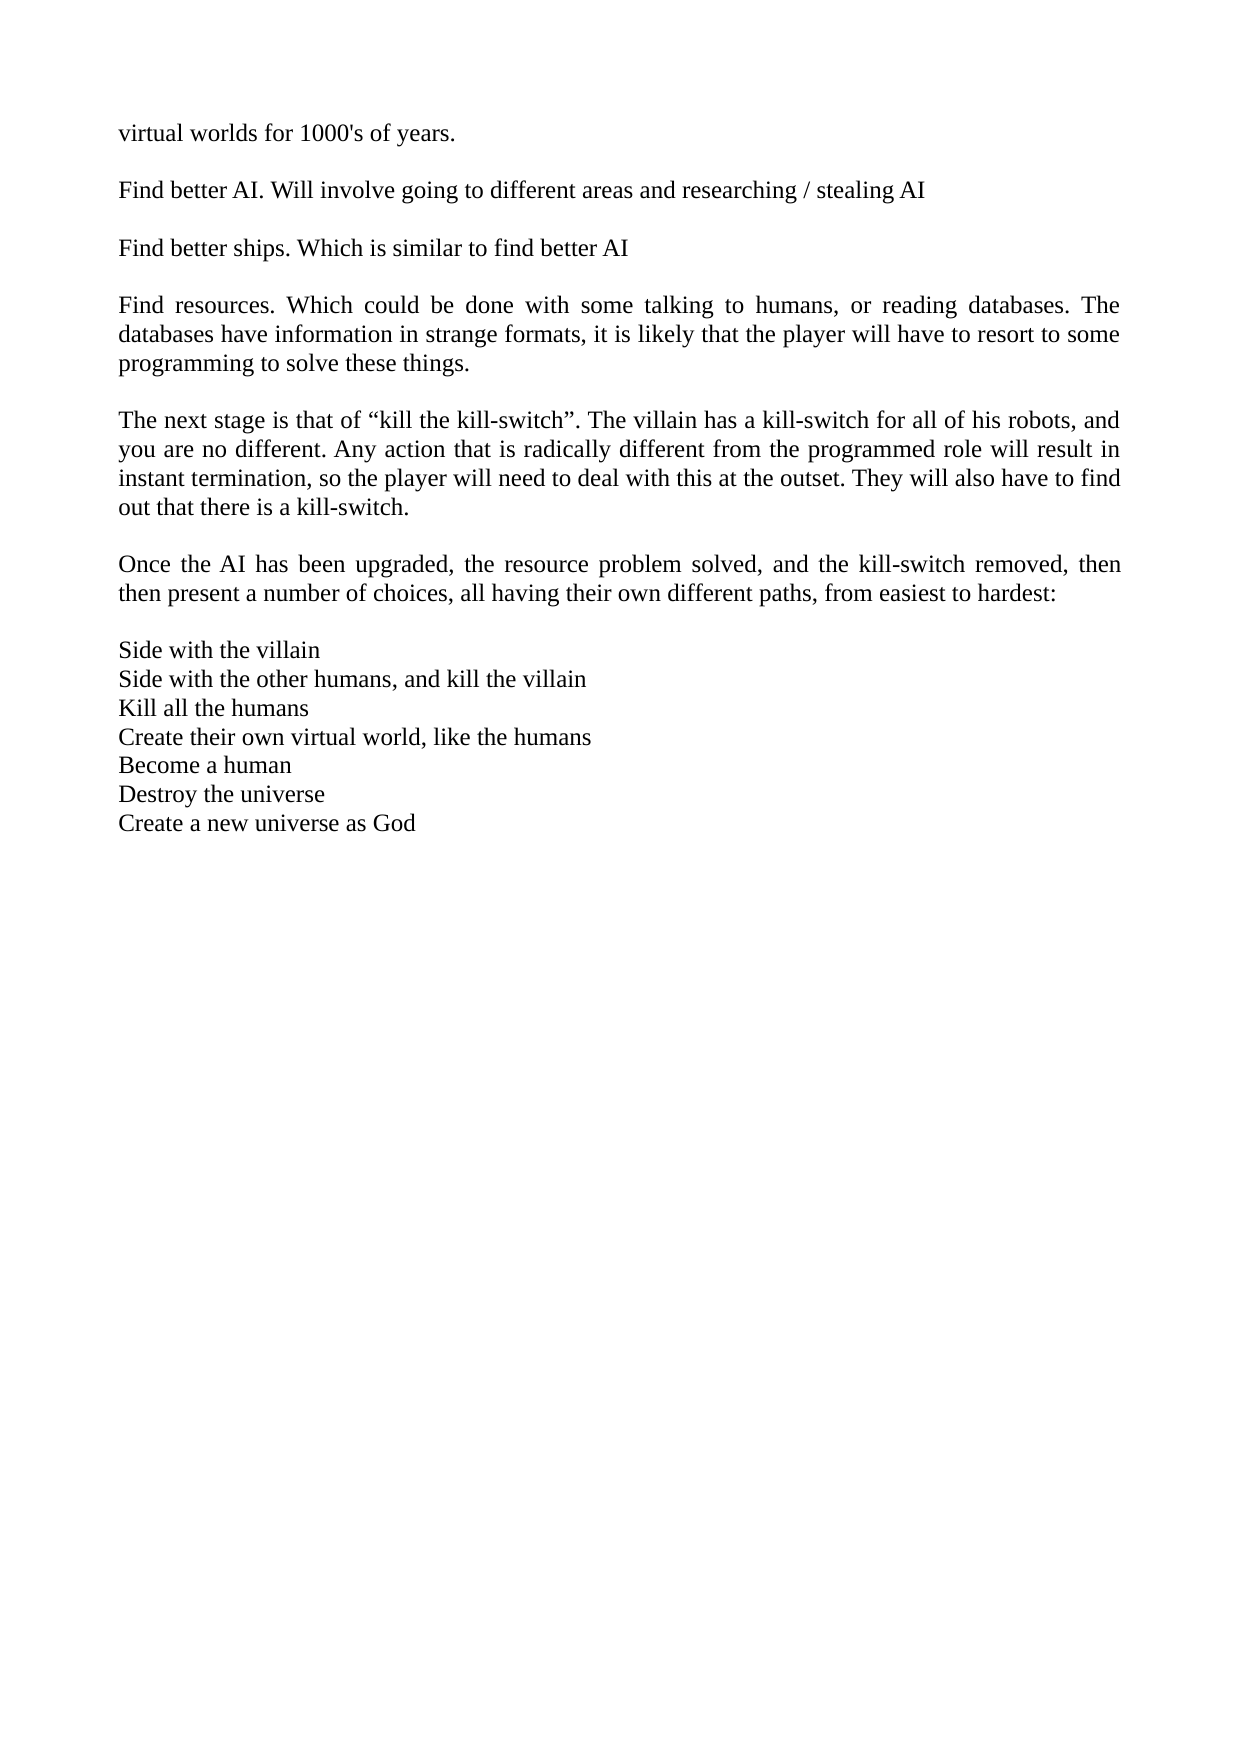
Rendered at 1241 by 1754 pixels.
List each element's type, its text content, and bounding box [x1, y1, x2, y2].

text Side with the other humans, and kill the villain [118, 664, 1122, 693]
text Create their own virtual world, like the humans [118, 722, 1122, 751]
text Kill all the humans [118, 693, 1122, 722]
text Find resources. Which could be done with some talking to humans, or reading databases. The databases have information in strange formats, it is likely that the player will have to resort to some programming to solve these things. [118, 291, 1122, 377]
text Find better AI. Will involve going to different areas and researching / stealing AI [118, 176, 1122, 204]
text Destroy the universe [118, 779, 1122, 808]
text virtual worlds for 1000's of years. [118, 118, 1122, 147]
text Create a new universe as God [118, 808, 1122, 837]
text The next stage is that of “kill the kill-switch”. The villain has a kill-switch for all of his robots, and you are no different. Any action that is radically different from the programmed role will result in instant termination, so the player will need to deal with this at the outset. They will also have to find out that there is a kill-switch. [118, 406, 1122, 521]
text Find better ships. Which is similar to find better AI [118, 233, 1122, 262]
text Become a human [118, 751, 1122, 779]
text Side with the villain [118, 636, 1122, 664]
text Once the AI has been upgraded, the resource problem solved, and the kill-switch removed, then then present a number of choices, all having their own different paths, from easiest to hardest: [118, 549, 1122, 607]
